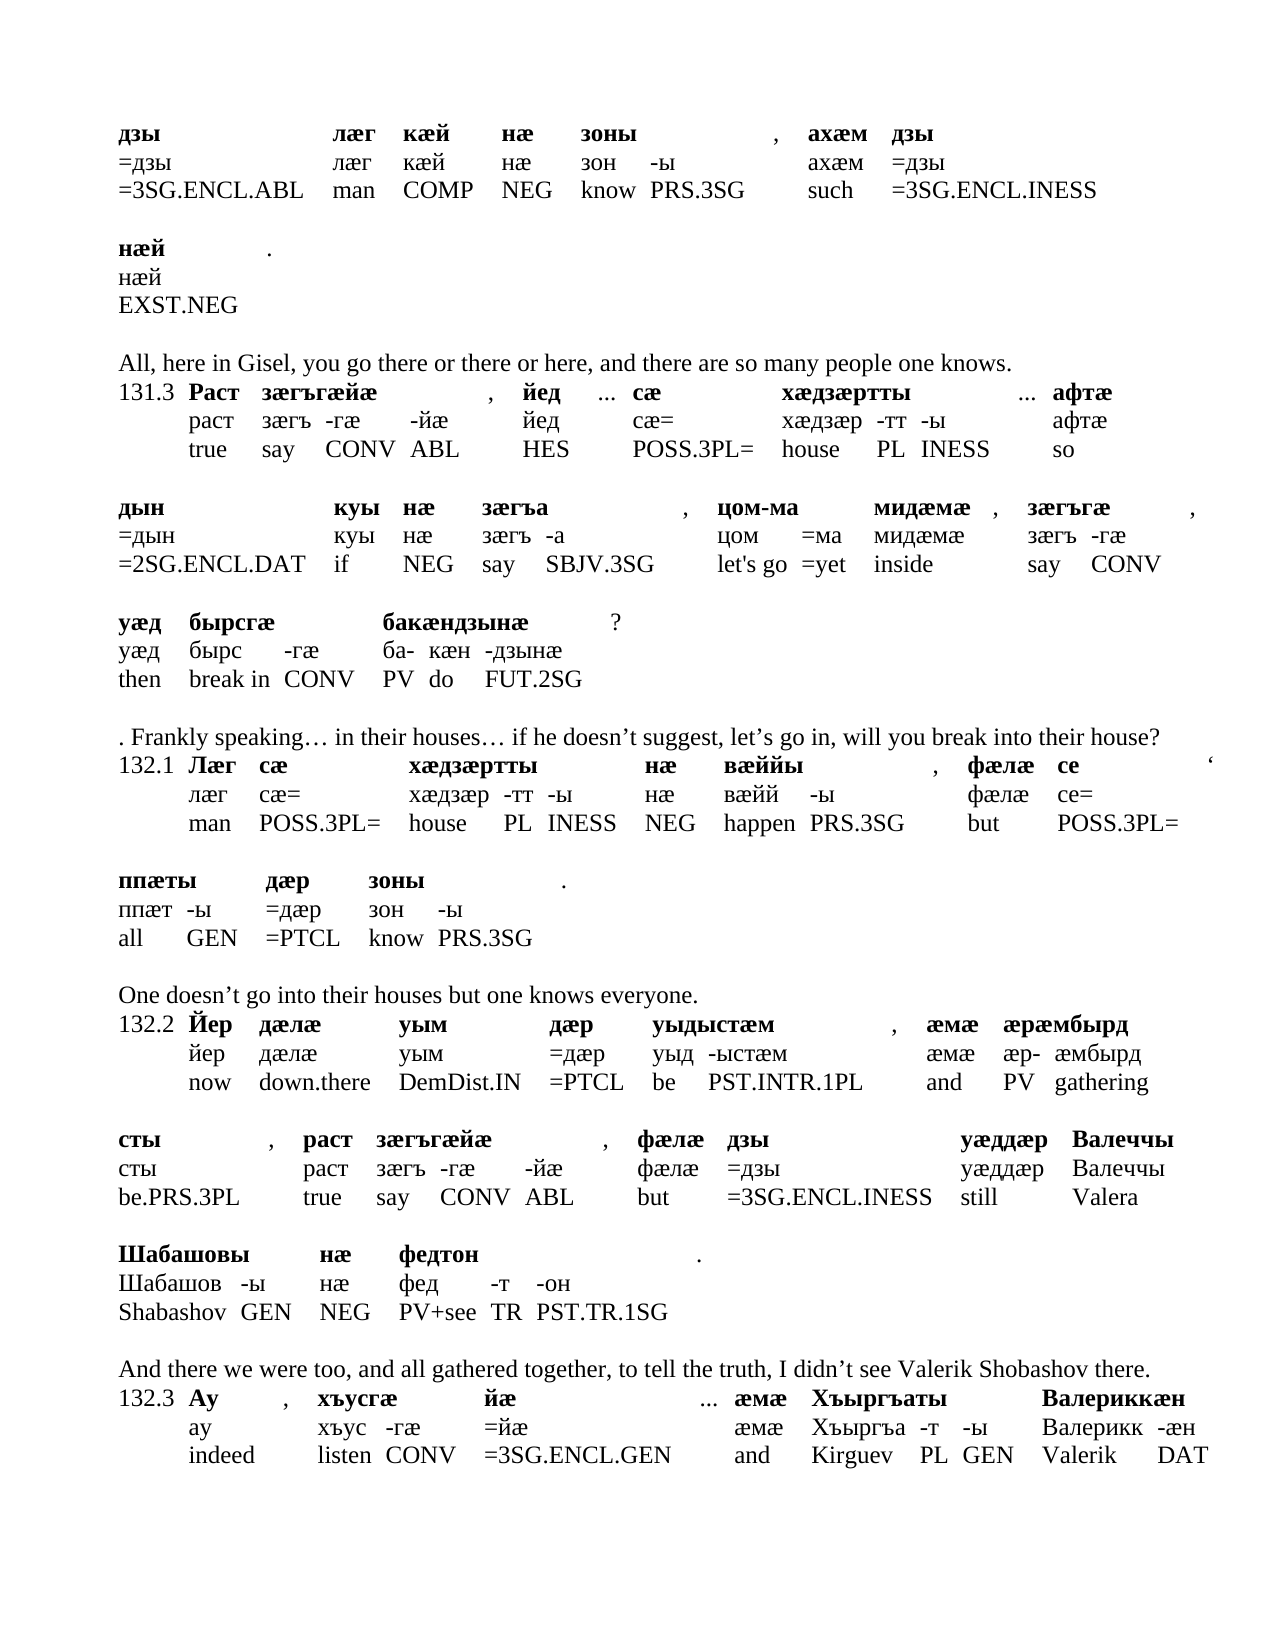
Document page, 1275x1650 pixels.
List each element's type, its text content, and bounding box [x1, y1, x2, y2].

text SBJV.3SG [545, 549, 654, 578]
text ахæм [808, 118, 878, 147]
text -ы [650, 147, 745, 176]
text мидæмæ [874, 521, 965, 549]
text нæй [118, 262, 238, 291]
text CONV [1091, 549, 1162, 578]
text =3SG.ENCL.ABL [118, 176, 304, 204]
text =ма [801, 521, 846, 549]
text зæгъгæйæ [376, 1124, 588, 1153]
text and [926, 1067, 975, 1096]
text happen [723, 808, 796, 837]
text нæ [403, 492, 468, 521]
text Валерикк [1042, 1412, 1143, 1441]
text æмæ [926, 1038, 975, 1067]
text раст [303, 1124, 362, 1153]
text POSS.3PL= [1057, 808, 1179, 837]
text Ау [188, 1383, 269, 1412]
text , [488, 377, 509, 406]
text нæ [319, 1239, 385, 1268]
text One doesn’t go into their houses but one knows everyone. [118, 981, 1249, 1009]
text FUT.2SG [484, 664, 583, 693]
text , [602, 1124, 623, 1153]
text нæ [319, 1268, 371, 1297]
text true [188, 434, 234, 463]
text -гæ [385, 1412, 456, 1441]
text such [808, 176, 864, 204]
text , [283, 1383, 304, 1412]
text , [932, 751, 953, 779]
text say [482, 549, 532, 578]
text say [1027, 549, 1077, 578]
text , [773, 118, 794, 147]
text PL [919, 1441, 949, 1469]
text COMP [403, 176, 474, 204]
text федтон [398, 1239, 682, 1268]
text , [992, 492, 1013, 521]
text ... [699, 1383, 720, 1412]
text and [734, 1441, 783, 1469]
text =дын [118, 521, 306, 549]
text лæг [332, 118, 389, 147]
text цом [717, 521, 787, 549]
text =дæр [549, 1038, 624, 1067]
text йед [522, 377, 584, 406]
text inside [874, 549, 965, 578]
text хæдзæр [782, 406, 863, 434]
text нæй [118, 233, 252, 262]
text зæгъ [262, 406, 311, 434]
text man [332, 176, 375, 204]
text æмæ [734, 1383, 797, 1412]
text æмæ [734, 1412, 783, 1441]
text мидæмæ [874, 492, 979, 521]
text уæд [118, 607, 175, 636]
text хъус [317, 1412, 372, 1441]
text -ы [438, 894, 533, 923]
text GEN [240, 1297, 292, 1326]
text 132.2 [118, 1009, 174, 1038]
text GEN [186, 923, 238, 952]
text Valera [1072, 1182, 1165, 1211]
text 132.3 [118, 1383, 174, 1412]
text PRS.3SG [650, 176, 745, 204]
text DAT [1157, 1441, 1208, 1469]
text =PTCL [265, 923, 341, 952]
text gathering [1054, 1067, 1149, 1096]
text =3SG.ENCL.GEN [484, 1441, 672, 1469]
text 132.1 [118, 751, 174, 779]
text дæлæ [259, 1038, 371, 1067]
text 131.3 [118, 377, 174, 406]
text ау [188, 1412, 255, 1441]
text -гæ [440, 1153, 511, 1182]
text TR [490, 1297, 522, 1326]
text PV+see [398, 1297, 477, 1326]
text CONV [325, 434, 396, 463]
text ахæм [808, 147, 864, 176]
text ABL [410, 434, 460, 463]
text indeed [188, 1441, 255, 1469]
text афтæ [1052, 377, 1121, 406]
text PRS.3SG [438, 923, 533, 952]
text then [118, 664, 161, 693]
text ... [1018, 377, 1039, 406]
text дæр [549, 1009, 638, 1038]
text PRS.3SG [809, 808, 905, 837]
text -тт [876, 406, 907, 434]
text йед [522, 406, 570, 434]
text house [782, 434, 863, 463]
text . [696, 1239, 717, 1268]
text , [268, 1124, 289, 1153]
text , [891, 1009, 912, 1038]
text -ы [962, 1412, 1014, 1441]
text Валеччы [1072, 1153, 1165, 1182]
text . [266, 233, 287, 262]
text =3SG.ENCL.INESS [727, 1182, 933, 1211]
text CONV [440, 1182, 511, 1211]
text сæ= [259, 779, 381, 808]
text NEG [644, 808, 696, 837]
text PST.TR.1SG [536, 1297, 668, 1326]
text still [960, 1182, 1044, 1211]
text be.PRS.3PL [118, 1182, 241, 1211]
text се [1057, 751, 1193, 779]
text All, here in Gisel, you go there or there or here, and there are so many people one knows. [118, 348, 1249, 377]
text сæ [259, 751, 395, 779]
text ппæт [118, 894, 173, 923]
text say [376, 1182, 426, 1211]
text бырс [189, 636, 270, 664]
text дзы [891, 118, 1111, 147]
text фæлæ [637, 1153, 699, 1182]
text . Frankly speaking… in their houses… if he doesn’t suggest, let’s go in, will you break into their house? [118, 722, 1249, 751]
text кæй [403, 147, 474, 176]
text CONV [385, 1441, 456, 1469]
text let's go [717, 549, 787, 578]
text бакæндзынæ [382, 607, 596, 636]
text . [561, 866, 582, 894]
text фæлæ [967, 751, 1043, 779]
text break in [189, 664, 270, 693]
text NEG [319, 1297, 371, 1326]
text -т [490, 1268, 522, 1297]
text нæ [403, 521, 454, 549]
text дзы [727, 1124, 947, 1153]
text man [188, 808, 231, 837]
text раст [303, 1153, 349, 1182]
text EXST.NEG [118, 291, 238, 319]
text йæ [484, 1383, 686, 1412]
text be [652, 1067, 694, 1096]
text -ыстæм [708, 1038, 864, 1067]
text куы [333, 492, 389, 521]
text Хъыргъа [811, 1412, 906, 1441]
text =2SG.ENCL.DAT [118, 549, 306, 578]
text уым [398, 1038, 521, 1067]
text INESS [921, 434, 990, 463]
text вæййы [723, 751, 919, 779]
text йер [188, 1038, 231, 1067]
text Kirguev [811, 1441, 906, 1469]
text =yet [801, 549, 846, 578]
text POSS.3PL= [632, 434, 754, 463]
text -йæ [410, 406, 460, 434]
text уæддæр [960, 1124, 1058, 1153]
text -тт [503, 779, 533, 808]
text -т [919, 1412, 949, 1441]
text house [408, 808, 489, 837]
text INESS [547, 808, 617, 837]
text -ы [809, 779, 905, 808]
text вæйй [723, 779, 796, 808]
text -дзынæ [484, 636, 583, 664]
text сты [118, 1153, 241, 1182]
text лæг [188, 779, 231, 808]
text =3SG.ENCL.INESS [891, 176, 1097, 204]
text ABL [524, 1182, 575, 1211]
text NEG [403, 549, 454, 578]
text уыдыстæм [652, 1009, 877, 1038]
text дæлæ [259, 1009, 385, 1038]
text Шабашов [118, 1268, 227, 1297]
text true [303, 1182, 349, 1211]
text now [188, 1067, 231, 1096]
text хъусгæ [317, 1383, 470, 1412]
text уæддæр [960, 1153, 1044, 1182]
text фед [398, 1268, 477, 1297]
text дын [118, 492, 320, 521]
text ‘ [1206, 751, 1227, 779]
text -йæ [524, 1153, 575, 1182]
text NEG [501, 176, 553, 204]
text =дзы [891, 147, 1097, 176]
text зоны [368, 866, 547, 894]
text дæр [265, 866, 354, 894]
text зон [368, 894, 424, 923]
text GEN [962, 1441, 1014, 1469]
text нæ [644, 779, 696, 808]
text -ы [186, 894, 238, 923]
text зæгъ [1027, 521, 1077, 549]
text -ы [240, 1268, 292, 1297]
text кæй [403, 118, 488, 147]
text -æн [1157, 1412, 1208, 1441]
text =йæ [484, 1412, 672, 1441]
text Раст [188, 377, 248, 406]
text кæн [428, 636, 471, 664]
text know [368, 923, 424, 952]
text фæлæ [637, 1124, 713, 1153]
text хæдзæртты [782, 377, 1004, 406]
text Valerik [1042, 1441, 1143, 1469]
text -гæ [1091, 521, 1162, 549]
text if [333, 549, 375, 578]
text HES [522, 434, 570, 463]
text -ы [921, 406, 990, 434]
text зæгъ [482, 521, 532, 549]
text зæгъгæ [1027, 492, 1176, 521]
text PV [1003, 1067, 1041, 1096]
text PST.INTR.1PL [708, 1067, 864, 1096]
text PV [382, 664, 415, 693]
text зон [581, 147, 636, 176]
text нæ [501, 147, 553, 176]
text нæ [644, 751, 710, 779]
text do [428, 664, 471, 693]
text æмбырд [1054, 1038, 1149, 1067]
text so [1052, 434, 1107, 463]
text бырсгæ [189, 607, 369, 636]
text Валеччы [1072, 1124, 1179, 1153]
text DemDist.IN [398, 1067, 521, 1096]
text зæгъ [376, 1153, 426, 1182]
text се= [1057, 779, 1179, 808]
text æмæ [926, 1009, 989, 1038]
text PL [503, 808, 533, 837]
text And there we were too, and all gathered together, to tell the truth, I didn’t see Valerik Shobashov there. [118, 1354, 1249, 1383]
text æр- [1003, 1038, 1041, 1067]
text POSS.3PL= [259, 808, 381, 837]
text æрæмбырд [1003, 1009, 1163, 1038]
text ? [610, 607, 631, 636]
text Хъыргъаты [811, 1383, 1028, 1412]
text but [637, 1182, 699, 1211]
text хæдзæртты [408, 751, 631, 779]
text but [967, 808, 1029, 837]
text Шабашовы [118, 1239, 306, 1268]
text listen [317, 1441, 372, 1469]
text нæ [501, 118, 567, 147]
text , [1189, 492, 1210, 521]
text =PTCL [549, 1067, 624, 1096]
text раст [188, 406, 234, 434]
text ппæты [118, 866, 252, 894]
text дзы [118, 118, 318, 147]
text =дæр [265, 894, 341, 923]
text хæдзæр [408, 779, 489, 808]
text Валериккæн [1042, 1383, 1222, 1412]
text Shabashov [118, 1297, 227, 1326]
text all [118, 923, 173, 952]
text -а [545, 521, 654, 549]
text зæгъа [482, 492, 668, 521]
text уыд [652, 1038, 694, 1067]
text лæг [332, 147, 375, 176]
text сæ [632, 377, 768, 406]
text know [581, 176, 636, 204]
text фæлæ [967, 779, 1029, 808]
text =дзы [118, 147, 304, 176]
text ... [597, 377, 618, 406]
text say [262, 434, 311, 463]
text афтæ [1052, 406, 1107, 434]
text down.there [259, 1067, 371, 1096]
text зоны [581, 118, 759, 147]
text ба- [382, 636, 415, 664]
text сты [118, 1124, 254, 1153]
text PL [876, 434, 907, 463]
text зæгъгæйæ [262, 377, 474, 406]
text уым [398, 1009, 535, 1038]
text -он [536, 1268, 668, 1297]
text -гæ [284, 636, 355, 664]
text уæд [118, 636, 161, 664]
text Йер [188, 1009, 245, 1038]
text CONV [284, 664, 355, 693]
text , [682, 492, 703, 521]
text цом-ма [717, 492, 860, 521]
text Лæг [188, 751, 245, 779]
text сæ= [632, 406, 754, 434]
text -ы [547, 779, 617, 808]
text куы [333, 521, 375, 549]
text -гæ [325, 406, 396, 434]
text =дзы [727, 1153, 933, 1182]
